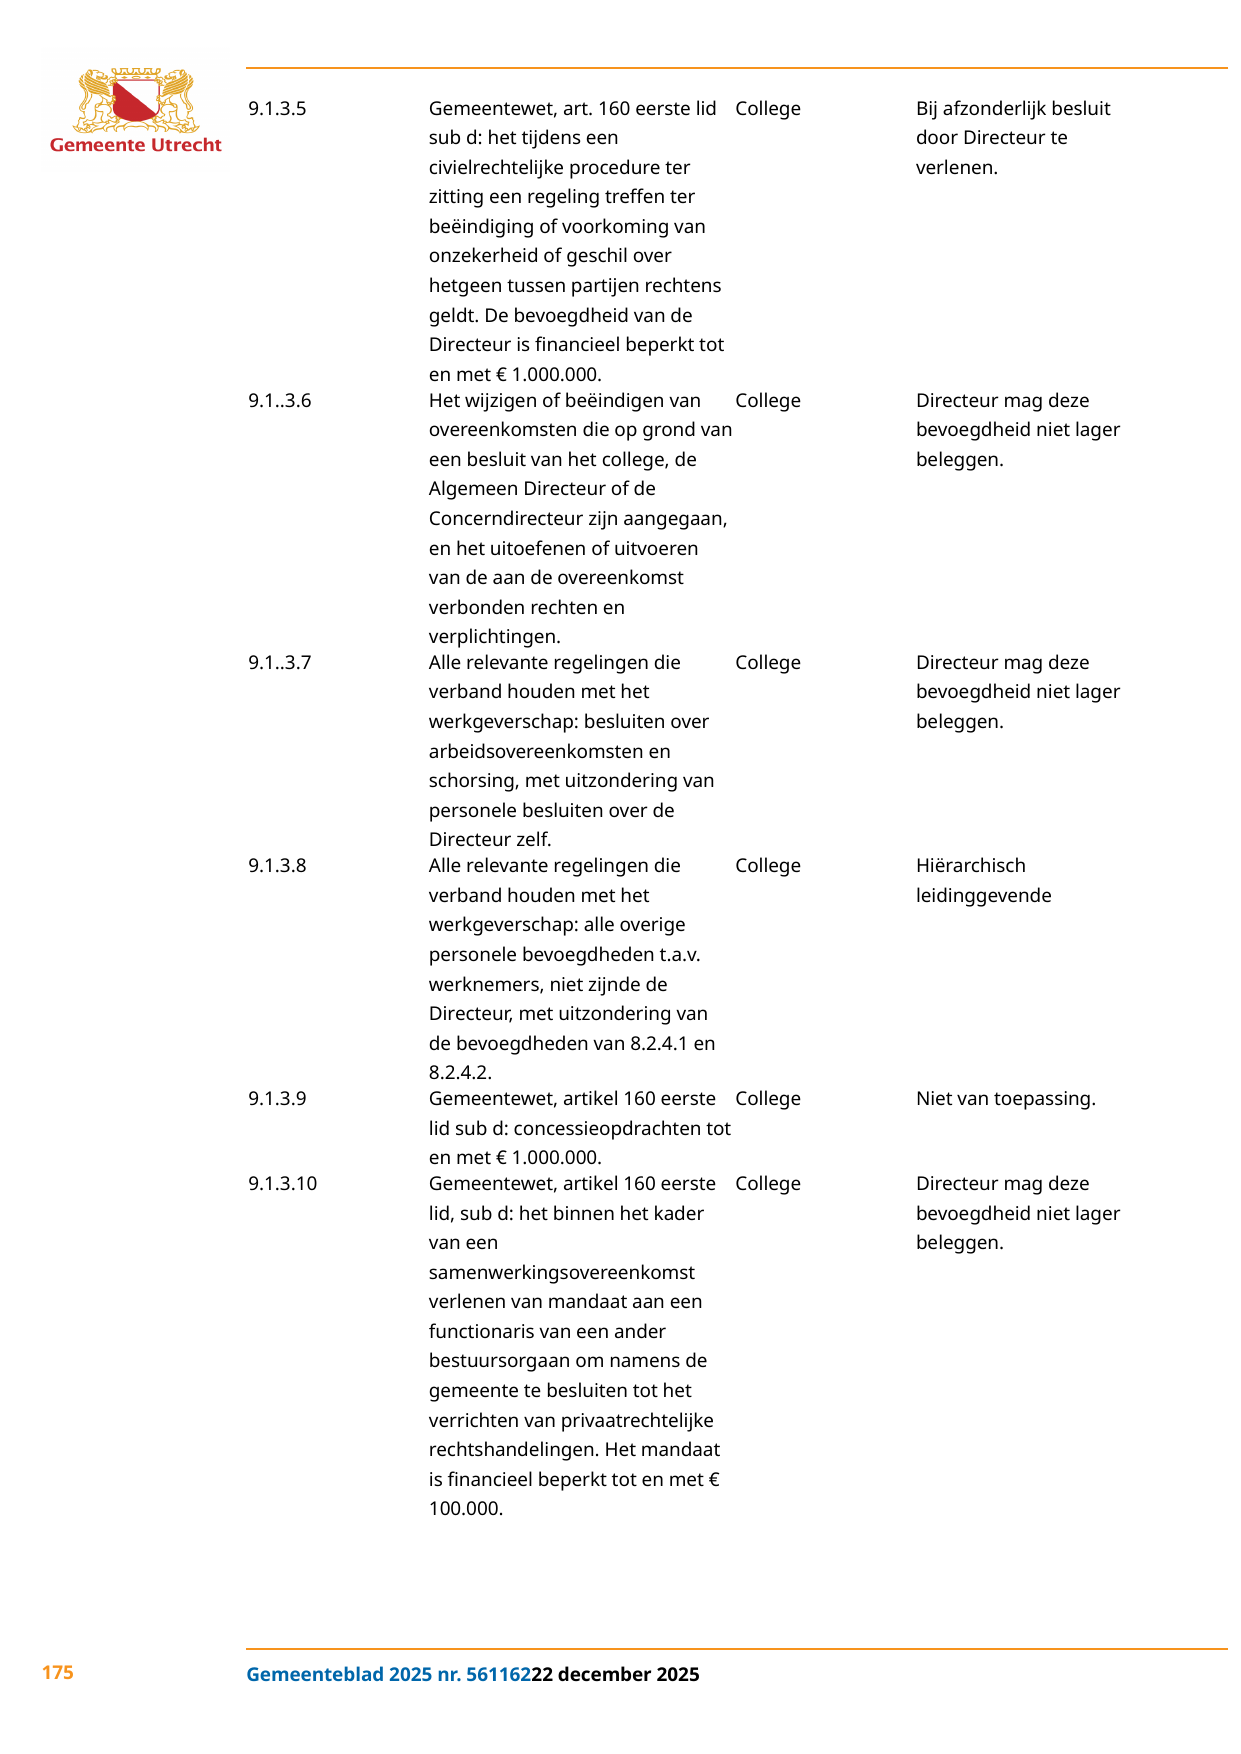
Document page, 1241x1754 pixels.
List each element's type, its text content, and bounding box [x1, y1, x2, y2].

table_cell Gemeentewet, artikel 160 eerste lid, sub d: het binnen het kader van een samenwerkingsovereenkomst verlenen van mandaat aan een functionaris van een ander bestuursorgaan om namens de gemeente te besluiten tot het verrichten van privaatrechtelijke rechtshandelingen. Het mandaat is financieel beperkt tot en met € 100.000. [429, 1170, 735, 1521]
table_cell Directeur mag deze bevoegdheid niet lager beleggen. [916, 1170, 1152, 1521]
table_cell College [735, 649, 916, 852]
table_cell Directeur mag deze bevoegdheid niet lager beleggen. [916, 387, 1152, 649]
table_cell Directeur mag deze bevoegdheid niet lager beleggen. [916, 649, 1152, 852]
table_cell College [735, 1170, 916, 1521]
table_cell 9.1..3.6 [248, 387, 429, 649]
table_cell Hiërarchisch leidinggevende [916, 853, 1152, 1085]
table_cell 9.1.3.5 [248, 95, 429, 387]
table_cell 9.1.3.8 [248, 853, 429, 1085]
picture [41, 47, 231, 172]
table_cell College [735, 1085, 916, 1170]
table_cell Gemeentewet, art. 160 eerste lid sub d: het tijdens een civielrechtelijke procedure ter zitting een regeling treffen ter beëindiging of voorkoming van onzekerheid of geschil over hetgeen tussen partijen rechtens geldt. De bevoegdheid van de Directeur is financieel beperkt tot en met € 1.000.000. [429, 95, 735, 387]
table_cell College [735, 853, 916, 1085]
table_cell Niet van toepassing. [916, 1085, 1152, 1170]
table_cell Bij afzonderlijk besluit door Directeur te verlenen. [916, 95, 1152, 387]
table_cell Gemeentewet, artikel 160 eerste lid sub d: concessieopdrachten tot en met € 1.000.000. [429, 1085, 735, 1170]
table_cell 9.1..3.7 [248, 649, 429, 852]
table_cell College [735, 95, 916, 387]
table_cell Het wijzigen of beëindigen van overeenkomsten die op grond van een besluit van het college, de Algemeen Directeur of de Concerndirecteur zijn aangegaan, en het uitoefenen of uitvoeren van de aan de overeenkomst verbonden rechten en verplichtingen. [429, 387, 735, 649]
table_cell 9.1.3.9 [248, 1085, 429, 1170]
table_cell Alle relevante regelingen die verband houden met het werkgeverschap: alle overige personele bevoegdheden t.a.v. werknemers, niet zijnde de Directeur, met uitzondering van de bevoegdheden van 8.2.4.1 en 8.2.4.2. [429, 853, 735, 1085]
table_cell Alle relevante regelingen die verband houden met het werkgeverschap: besluiten over arbeidsovereenkomsten en schorsing, met uitzondering van personele besluiten over de Directeur zelf. [429, 649, 735, 852]
table_cell College [735, 387, 916, 649]
table_cell 9.1.3.10 [248, 1170, 429, 1521]
